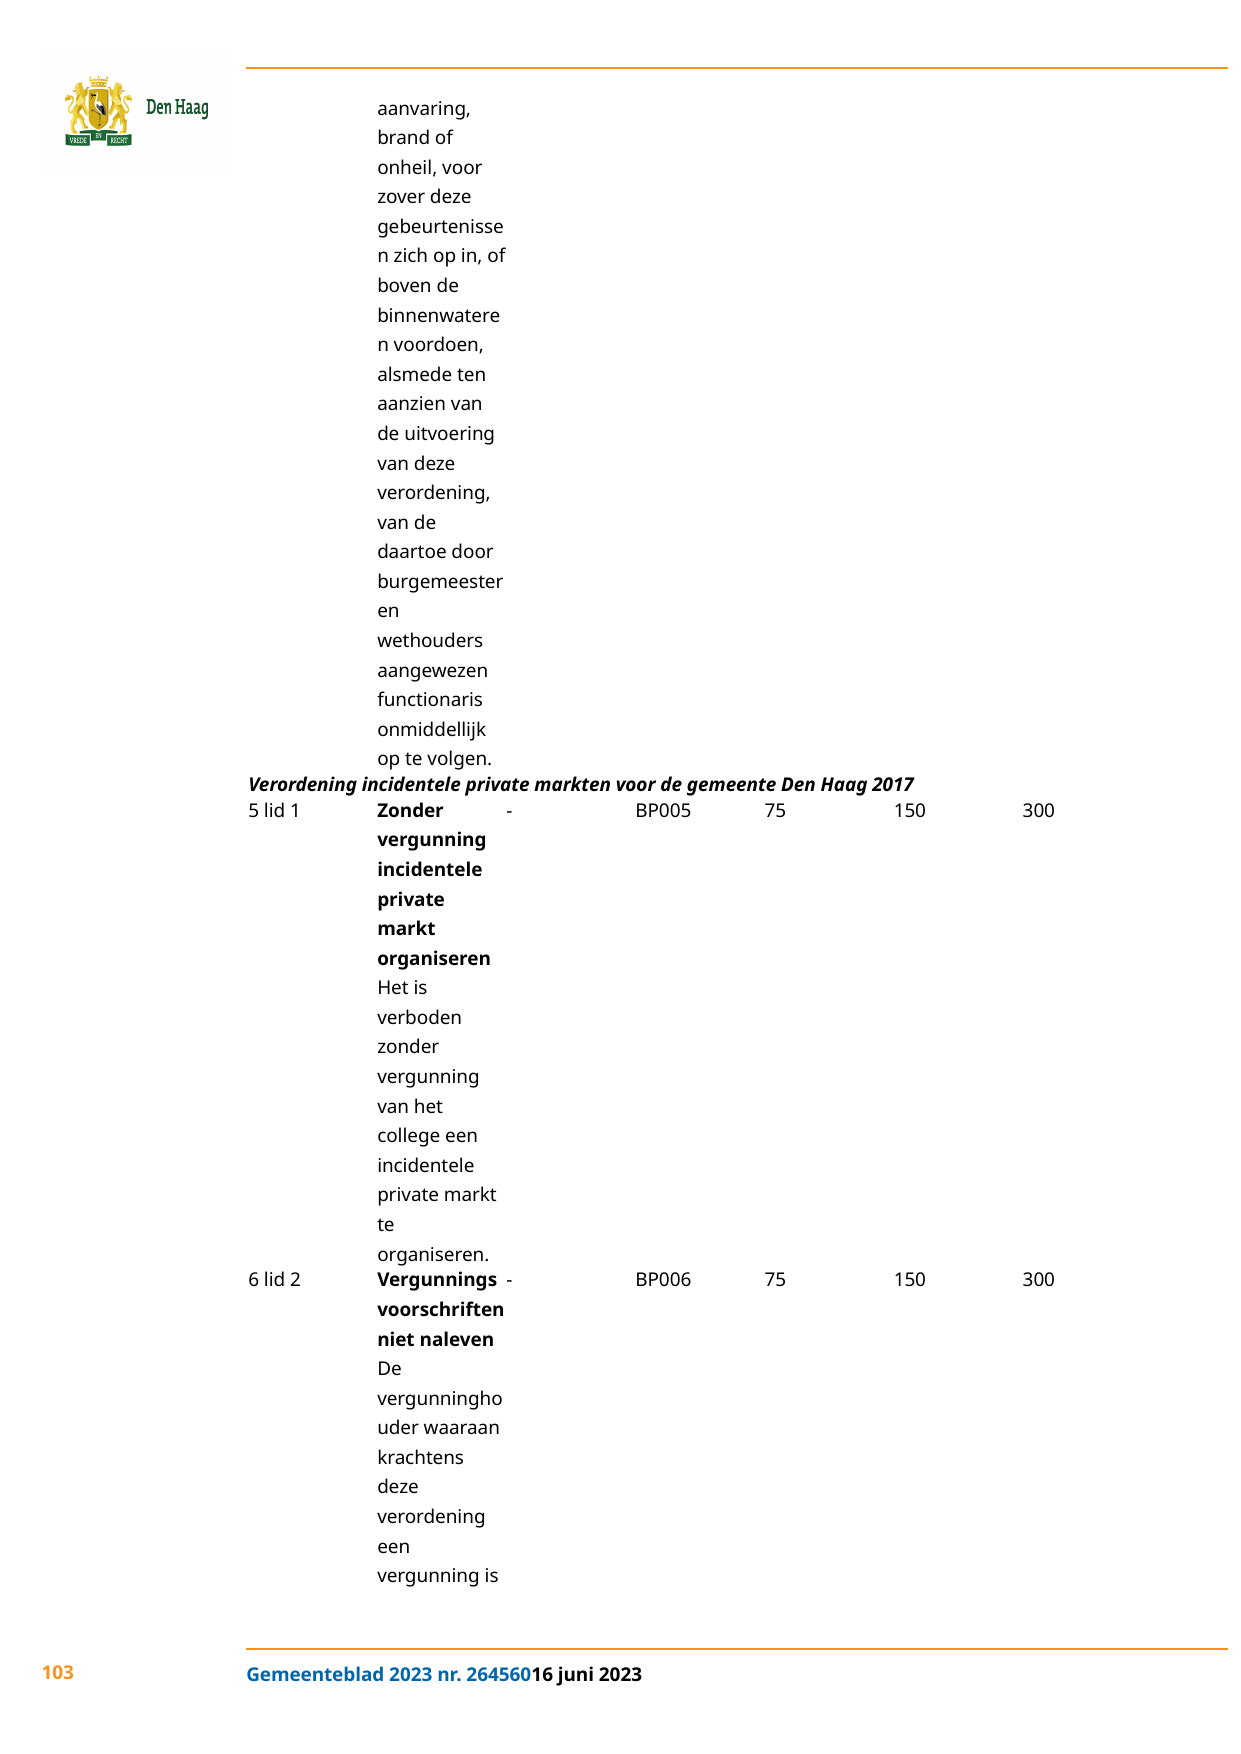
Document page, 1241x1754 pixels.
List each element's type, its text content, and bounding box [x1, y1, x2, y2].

table_cell 150 [894, 1267, 1022, 1588]
table_cell Verordening incidentele private markten voor de gemeente Den Haag 2017 [248, 771, 1152, 797]
table_cell 5 lid 1 [248, 797, 377, 1267]
table_cell - [506, 1267, 635, 1588]
table_cell Vergunningsvoorschriften niet naleven De vergunninghouder waaraan krachtens deze verordening een vergunning is [377, 1267, 506, 1588]
table_cell 6 lid 2 [248, 1267, 377, 1588]
table_cell [764, 95, 893, 771]
table_cell [894, 95, 1022, 771]
table_cell [1023, 95, 1152, 771]
table_cell 75 [764, 1267, 893, 1588]
table_cell BP005 [635, 797, 764, 1267]
table_cell Zonder vergunning incidentele private markt organiseren Het is verboden zonder vergunning van het college een incidentele private markt te organiseren. [377, 797, 506, 1267]
table_cell 300 [1023, 1267, 1152, 1588]
table_cell 150 [894, 797, 1022, 1267]
table_cell 300 [1023, 797, 1152, 1267]
table_cell BP006 [635, 1267, 764, 1588]
table_cell aanvaring, brand of onheil, voor zover deze gebeurtenissen zich op in, of boven de binnenwateren voordoen, alsmede ten aanzien van de uitvoering van deze verordening, van de daartoe door burgemeester en wethouders aangewezen functionaris onmiddellijk op te volgen. [377, 95, 506, 771]
table_cell [635, 95, 764, 771]
table_cell [248, 95, 377, 771]
table_cell - [506, 95, 635, 771]
picture [41, 47, 231, 172]
table_cell 75 [764, 797, 893, 1267]
table_cell - [506, 797, 635, 1267]
